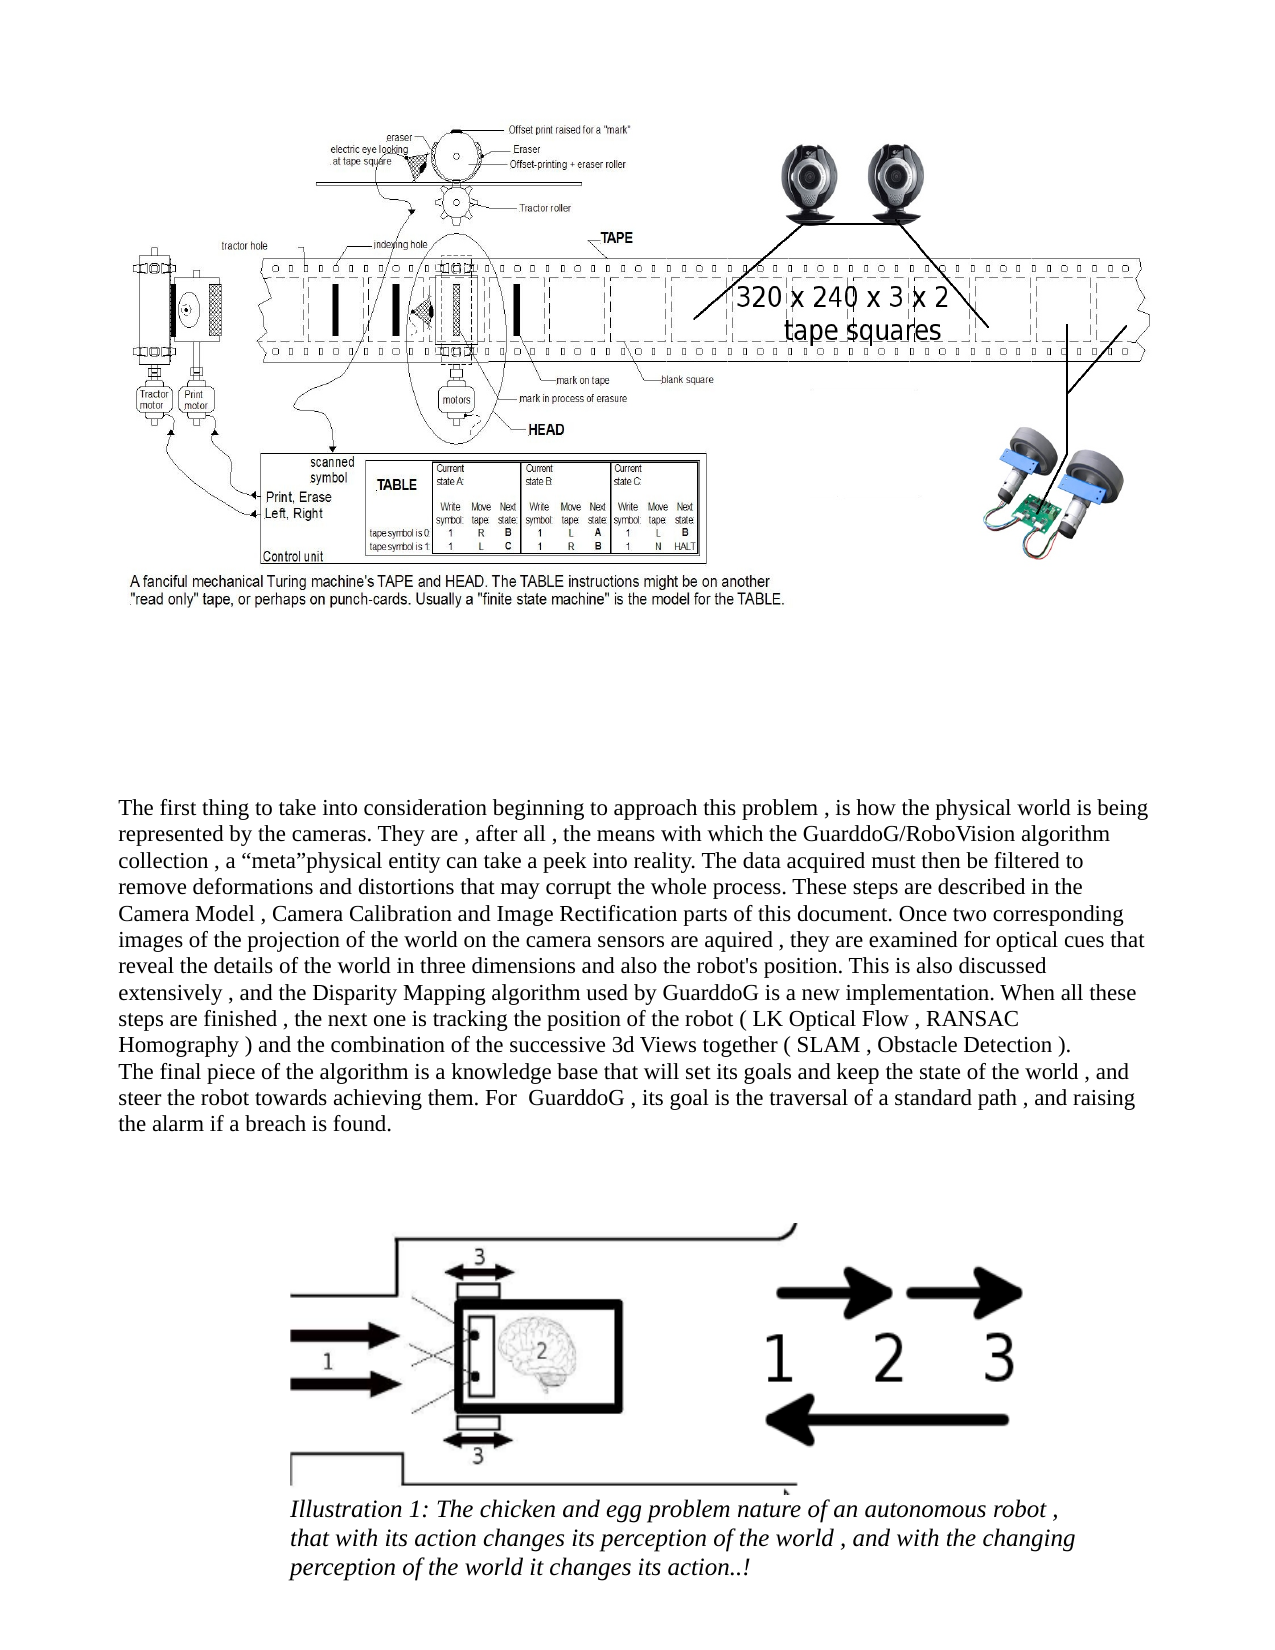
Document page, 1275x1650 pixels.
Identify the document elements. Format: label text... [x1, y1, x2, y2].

text The first thing to take into consideration beginning to approach this problem , is how the physical world is being represented by the cameras. They are , after all , the means with which the GuarddoG/RoboVision algorithm collection , a “meta”physical entity can take a peek into reality. The data acquired must then be filtered to remove deformations and distortions that may corrupt the whole process. These steps are described in the Camera Model , Camera Calibration and Image Rectification parts of this document. Once two corresponding images of the projection of the world on the camera sensors are aquired , they are examined for optical cues that reveal the details of the world in three dimensions and also the robot's position. This is also discussed extensively , and the Disparity Mapping algorithm used by GuarddoG is a new implementation. When all these steps are finished , the next one is tracking the position of the robot ( LK Optical Flow , RANSAC Homography ) and the combination of the successive 3d Views together ( SLAM , Obstacle Detection ). [118, 794, 1157, 1058]
picture [122, 118, 1153, 608]
text The final piece of the algorithm is a knowledge base that will set its goals and keep the state of the world , and steer the robot towards achieving them. For GuarddoG , its goal is the traversal of a standard path , and raising the alarm if a breach is found. [118, 1058, 1157, 1137]
text Illustration 1: The chicken and egg problem nature of an autonomous robot , that with its action changes its perception of the world , and with the changing perception of the world it changes its action..! [290, 1495, 1084, 1581]
picture [290, 1223, 1085, 1495]
